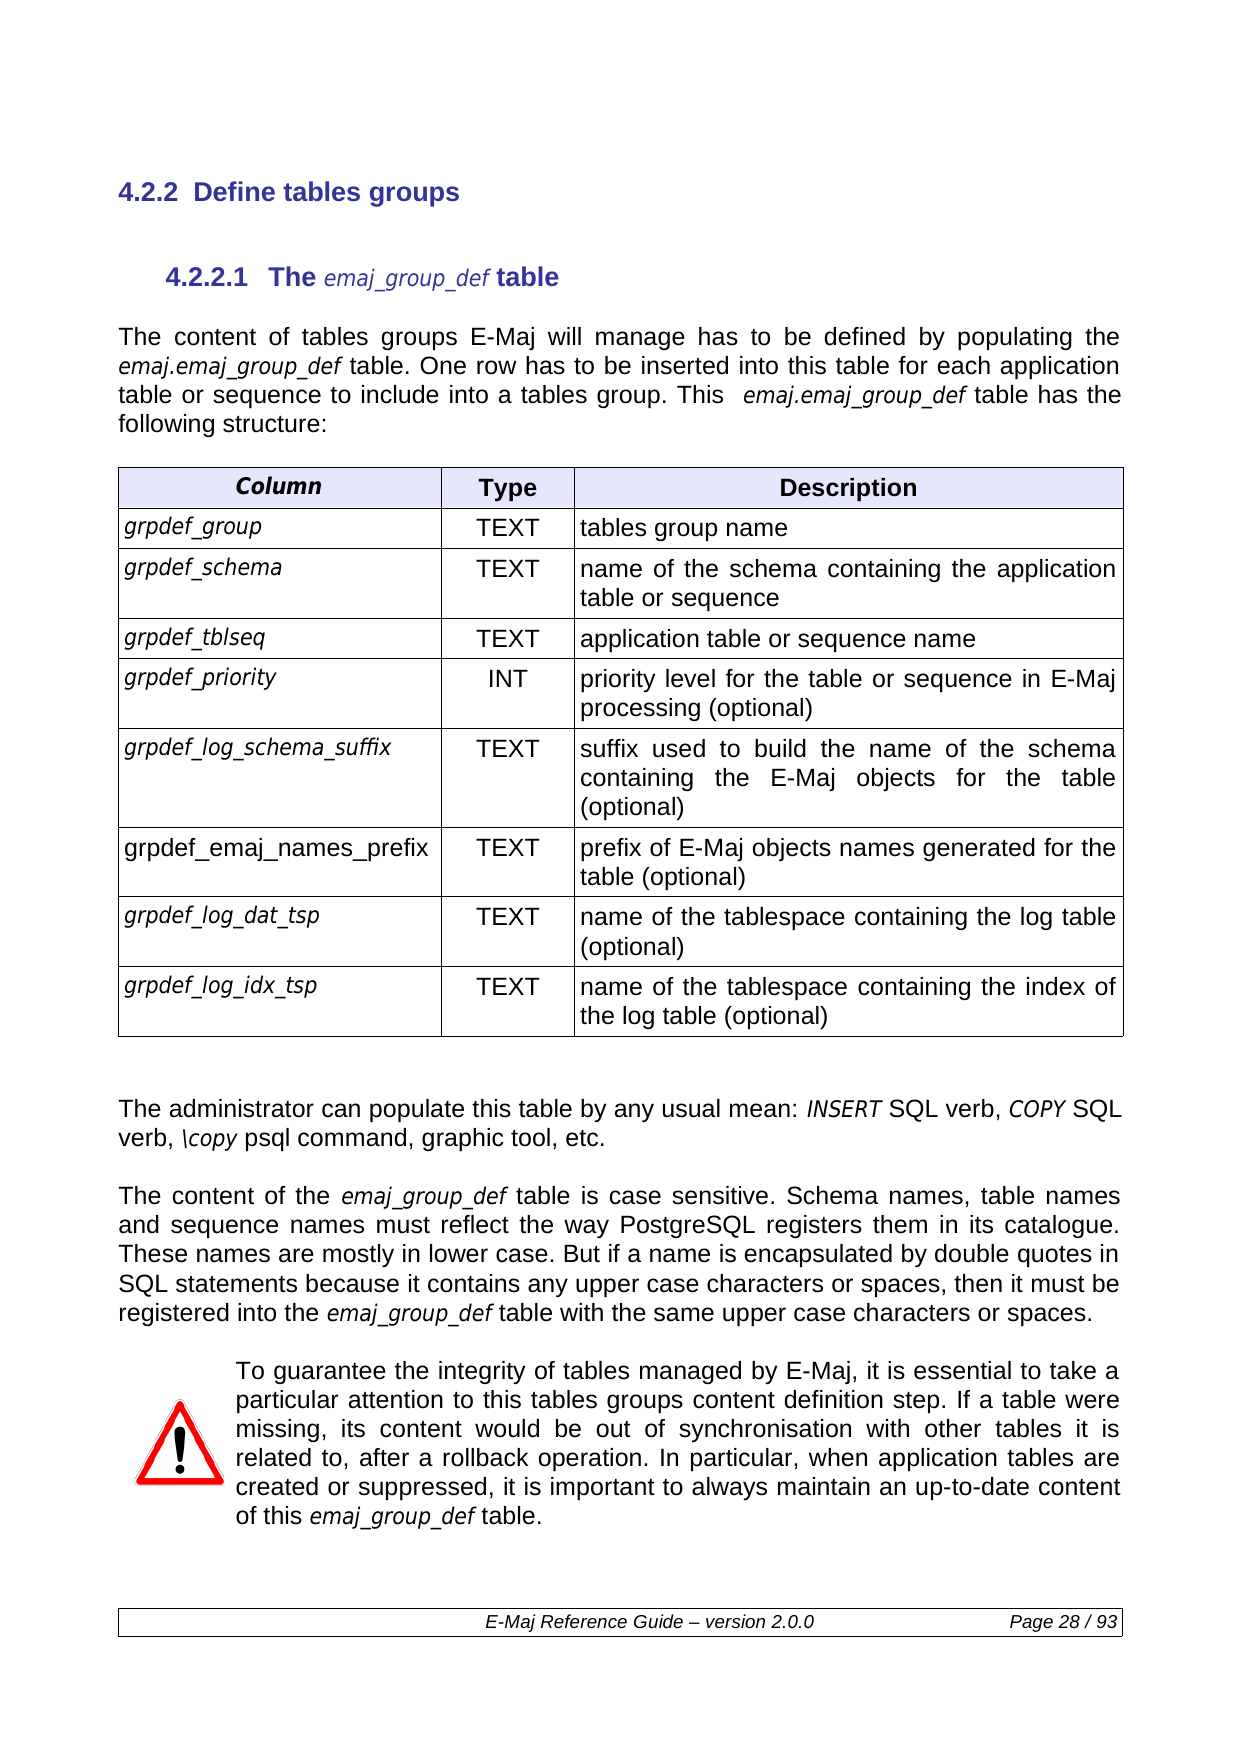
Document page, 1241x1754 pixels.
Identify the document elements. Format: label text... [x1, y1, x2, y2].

table_cell grpdef_priority [119, 659, 441, 728]
table_cell grpdef_tblseq [119, 619, 441, 658]
text The content of tables groups E-Maj will manage has to be defined by populating the emaj.emaj_group_def table. One row has to be inserted into this table for each application table or sequence to include into a tables group. This emaj.emaj_group_def table has the following structure: [118, 321, 1122, 438]
table_cell tables group name [575, 509, 1123, 548]
table_cell TEXT [442, 967, 574, 1036]
subtitle Define tables groups [118, 176, 1122, 207]
table_cell name of the tablespace containing the log table (optional) [575, 897, 1123, 966]
table_cell grpdef_log_schema_suffix [119, 729, 441, 827]
text The administrator can populate this table by any usual mean: INSERT SQL verb, COPY SQL verb, \copy psql command, graphic tool, etc. [118, 1094, 1122, 1152]
table_header Column [119, 468, 441, 507]
text To guarantee the integrity of tables managed by E-Maj, it is essential to take a particular attention to this tables groups content definition step. If a table were missing, its content would be out of synchronisation with other tables it is related to, after a rollback operation. In particular, when application tables are created or suppressed, it is important to always maintain an up-to-date content of this emaj_group_def table. [235, 1356, 1122, 1530]
table_cell prefix of E-Maj objects names generated for the table (optional) [575, 828, 1123, 896]
table_cell priority level for the table or sequence in E-Maj processing (optional) [575, 659, 1123, 728]
table_header Description [575, 468, 1123, 507]
table_cell TEXT [442, 509, 574, 548]
table_cell TEXT [442, 619, 574, 658]
table_cell TEXT [442, 897, 574, 966]
text The content of the emaj_group_def table is case sensitive. Schema names, table names and sequence names must reflect the way PostgreSQL registers them in its catalogue. These names are mostly in lower case. But if a name is encapsulated by double quotes in SQL statements because it contains any upper case characters or spaces, then it must be registered into the emaj_group_def table with the same upper case characters or spaces. [118, 1181, 1122, 1327]
table_cell grpdef_log_dat_tsp [119, 897, 441, 966]
table_cell grpdef_group [119, 509, 441, 548]
table_cell grpdef_emaj_names_prefix [119, 828, 441, 896]
table_cell TEXT [442, 549, 574, 618]
table_cell name of the schema containing the application table or sequence [575, 549, 1123, 618]
table_header Type [442, 468, 574, 507]
table_cell application table or sequence name [575, 619, 1123, 658]
subtitle The emaj_group_def table [165, 261, 1122, 292]
table_cell INT [442, 659, 574, 728]
table_cell name of the tablespace containing the index of the log table (optional) [575, 967, 1123, 1036]
table_cell grpdef_log_idx_tsp [119, 967, 441, 1036]
table_cell suffix used to build the name of the schema containing the E-Maj objects for the table (optional) [575, 729, 1123, 827]
table_cell grpdef_schema [119, 549, 441, 618]
picture [134, 1399, 225, 1486]
table_cell TEXT [442, 828, 574, 896]
table_cell TEXT [442, 729, 574, 827]
